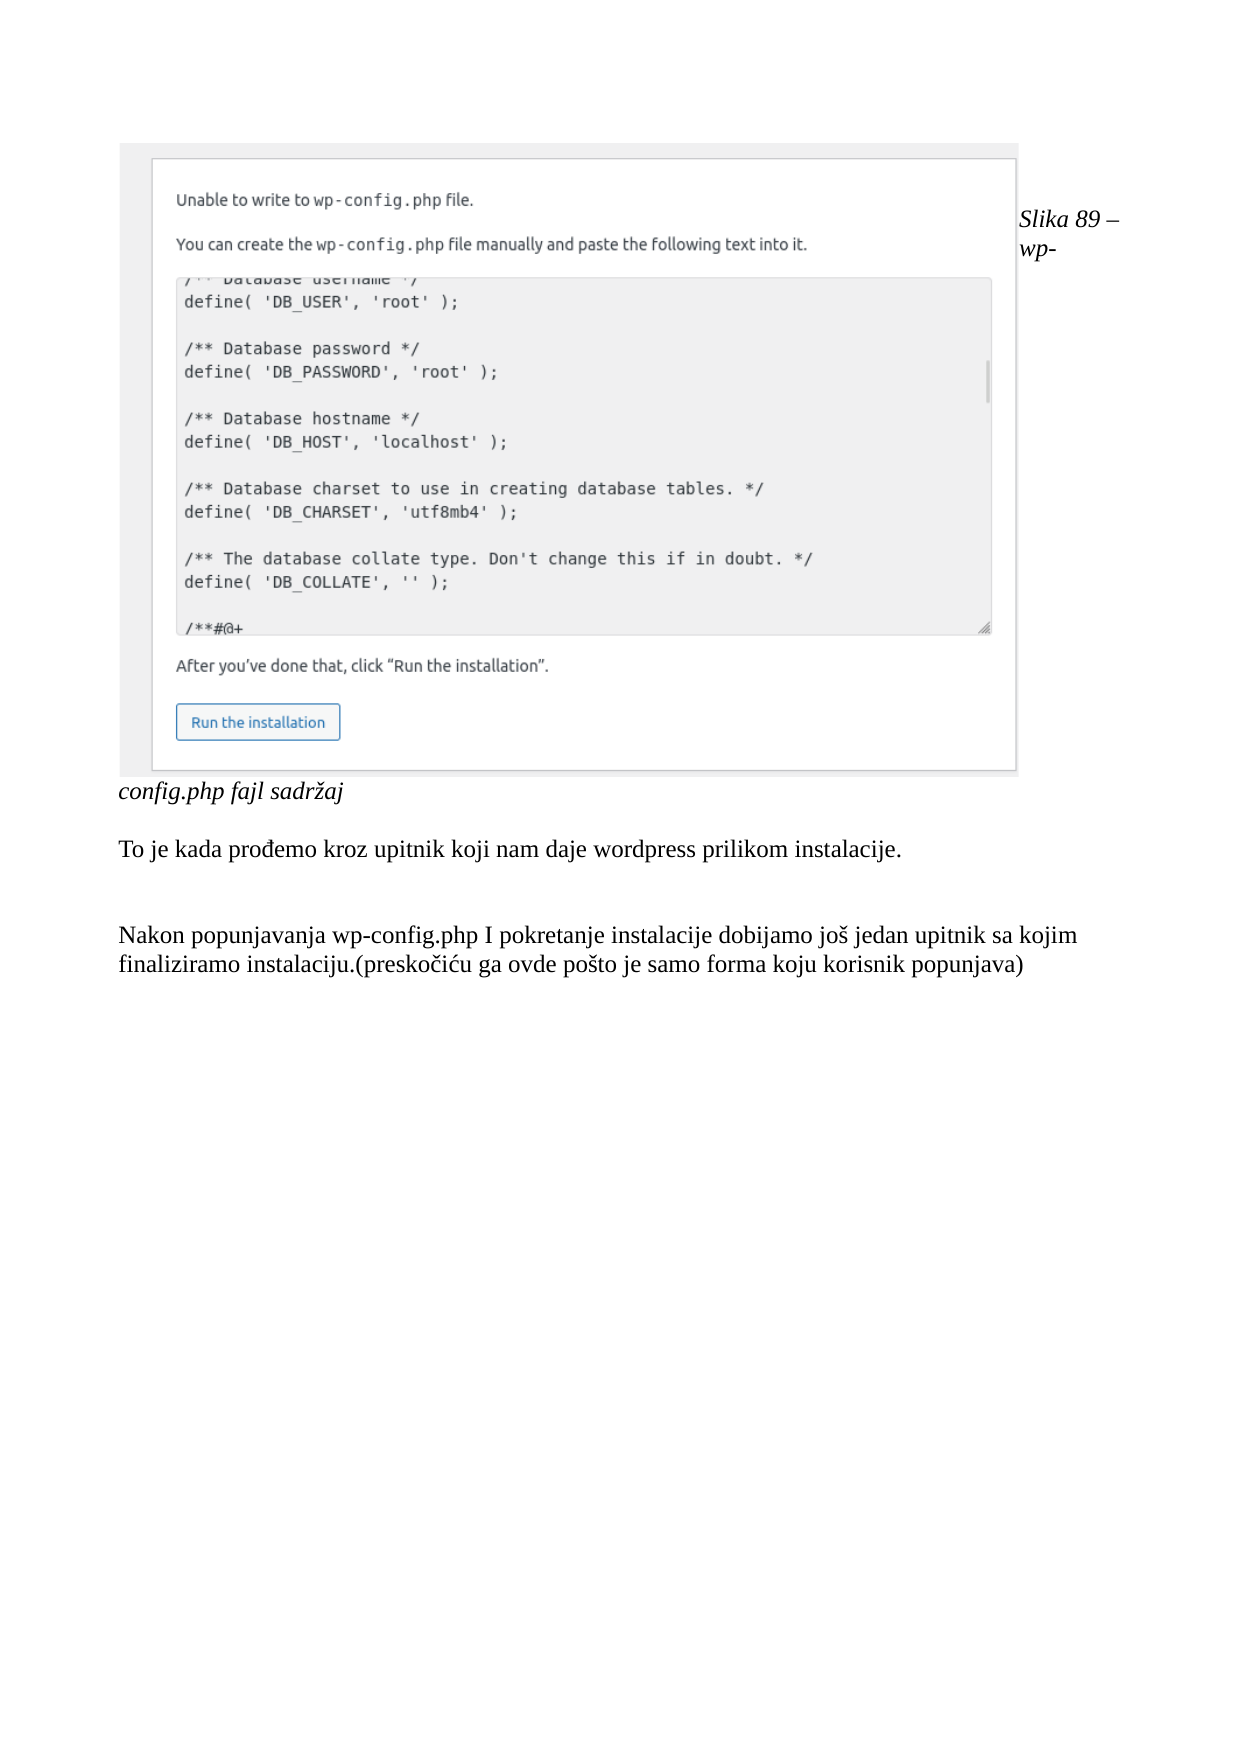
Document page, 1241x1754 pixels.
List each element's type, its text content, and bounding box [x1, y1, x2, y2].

text To je kada prođemo kroz upitnik koji nam daje wordpress prilikom instalacije. [118, 834, 1122, 863]
text Nakon popunjavanja wp-config.php I pokretanje instalacije dobijamo još jedan upitnik sa kojim finaliziramo instalaciju.(preskočiću ga ovde pošto je samo forma koju korisnik popunjava) [118, 920, 1122, 978]
text Slika 89 – wp-config.php fajl sadržaj [118, 118, 1122, 805]
picture [119, 143, 1019, 777]
